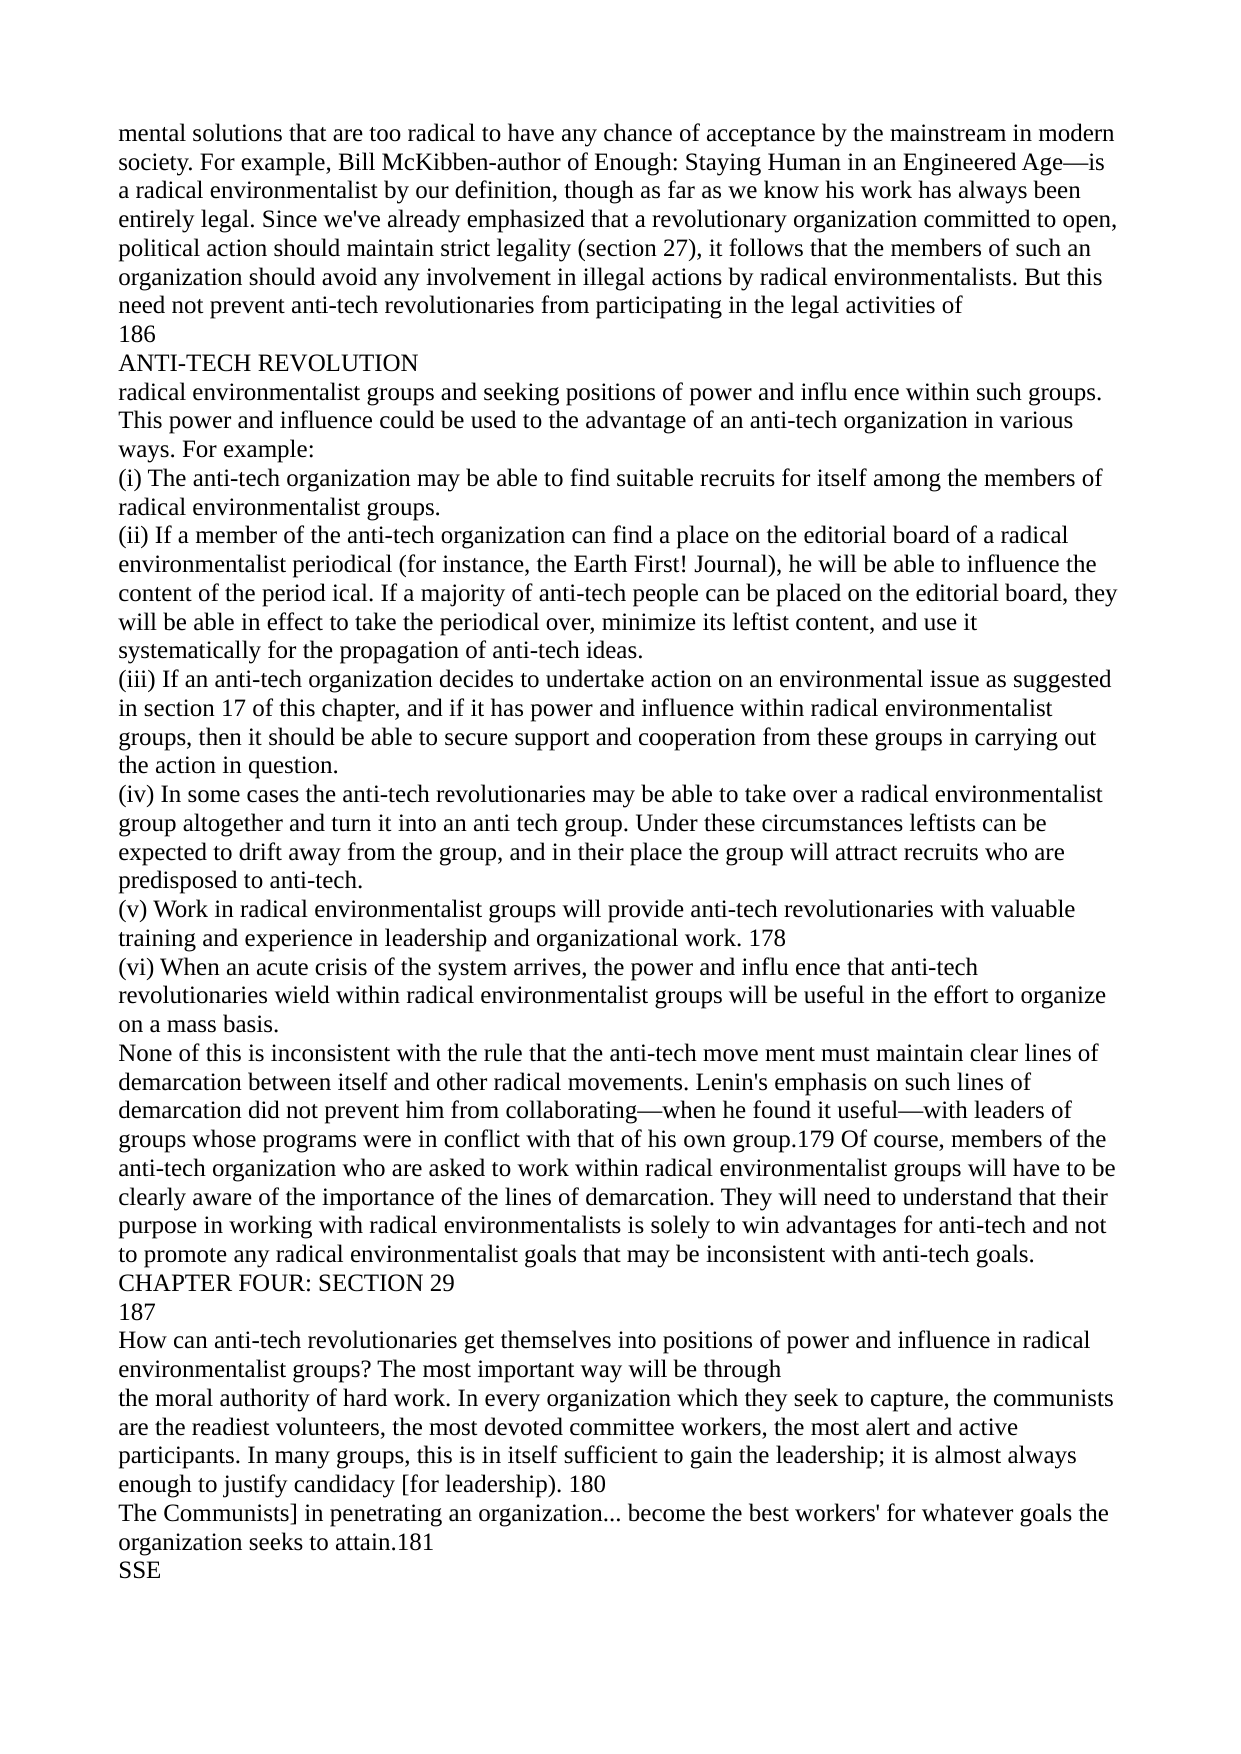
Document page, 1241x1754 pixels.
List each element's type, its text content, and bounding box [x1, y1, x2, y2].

text 187 [118, 1297, 1122, 1326]
text 186 [118, 319, 1122, 348]
text None of this is inconsistent with the rule that the anti-tech move ment must maintain clear lines of demarcation between itself and other radical movements. Lenin's emphasis on such lines of demarcation did not prevent him from collaborating—when he found it useful—with leaders of groups whose programs were in conflict with that of his own group.179 Of course, members of the anti-tech organization who are asked to work within radical environmentalist groups will have to be clearly aware of the importance of the lines of demarcation. They will need to understand that their purpose in working with radical environmentalists is solely to win advantages for anti-tech and not to promote any radical environmentalist goals that may be inconsistent with anti-tech goals. [118, 1038, 1122, 1268]
text The Communists] in penetrating an organization... become the best workers' for whatever goals the organization seeks to attain.181 [118, 1498, 1122, 1556]
text the moral authority of hard work. In every organization which they seek to capture, the communists are the readiest volunteers, the most devoted committee workers, the most alert and active participants. In many groups, this is in itself sufficient to gain the leadership; it is almost always enough to justify candidacy [for leadership). 180 [118, 1383, 1122, 1498]
text (v) Work in radical environmentalist groups will provide anti-tech revolutionaries with valuable training and experience in leadership and organizational work. 178 [118, 894, 1122, 952]
text CHAPTER FOUR: SECTION 29 [118, 1268, 1122, 1297]
text ANTI-TECH REVOLUTION [118, 348, 1122, 377]
text (iii) If an anti-tech organization decides to undertake action on an environmental issue as suggested in section 17 of this chapter, and if it has power and influence within radical environmentalist groups, then it should be able to secure support and cooperation from these groups in carrying out the action in question. [118, 664, 1122, 779]
text radical environmentalist groups and seeking positions of power and influ ence within such groups. This power and influence could be used to the advantage of an anti-tech organization in various ways. For example: [118, 377, 1122, 463]
text mental solutions that are too radical to have any chance of acceptance by the mainstream in modern society. For example, Bill McKibben-author of Enough: Staying Human in an Engineered Age—is a radical environmentalist by our definition, though as far as we know his work has always been entirely legal. Since we've already emphasized that a revolutionary organization committed to open, political action should maintain strict legality (section 27), it follows that the members of such an organization should avoid any involvement in illegal actions by radical environmentalists. But this need not prevent anti-tech revolutionaries from participating in the legal activities of [118, 118, 1122, 319]
text (i) The anti-tech organization may be able to find suitable recruits for itself among the members of radical environmentalist groups. [118, 463, 1122, 521]
text How can anti-tech revolutionaries get themselves into positions of power and influence in radical environmentalist groups? The most important way will be through [118, 1326, 1122, 1383]
text SSE [118, 1556, 1122, 1584]
text (iv) In some cases the anti-tech revolutionaries may be able to take over a radical environmentalist group altogether and turn it into an anti tech group. Under these circumstances leftists can be expected to drift away from the group, and in their place the group will attract recruits who are predisposed to anti-tech. [118, 779, 1122, 894]
text (ii) If a member of the anti-tech organization can find a place on the editorial board of a radical environmentalist periodical (for instance, the Earth First! Journal), he will be able to influence the content of the period ical. If a majority of anti-tech people can be placed on the editorial board, they will be able in effect to take the periodical over, minimize its leftist content, and use it systematically for the propagation of anti-tech ideas. [118, 521, 1122, 664]
text (vi) When an acute crisis of the system arrives, the power and influ ence that anti-tech revolutionaries wield within radical environmentalist groups will be useful in the effort to organize on a mass basis. [118, 952, 1122, 1038]
